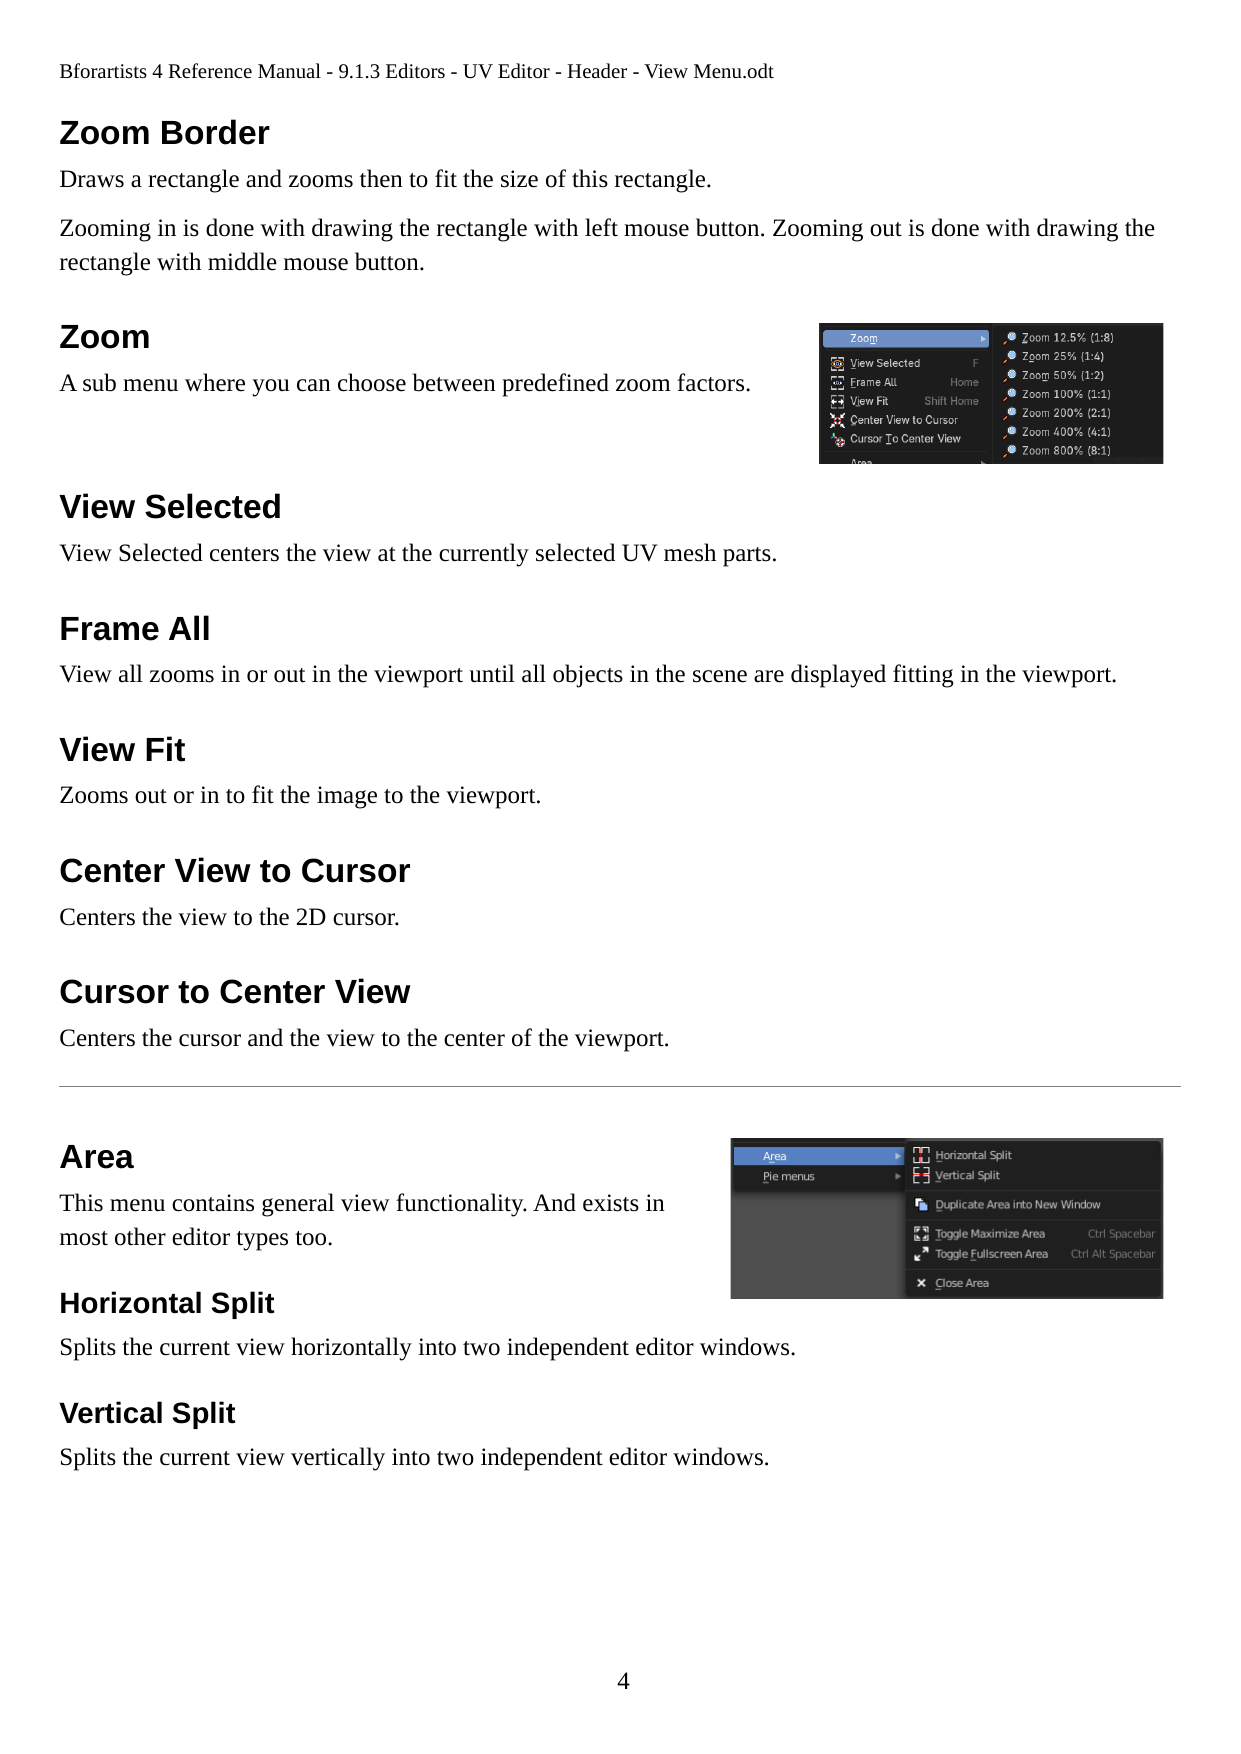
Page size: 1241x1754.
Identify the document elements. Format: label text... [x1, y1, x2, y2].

subtitle Vertical Split [59, 1396, 1181, 1429]
text This menu contains general view functionality. And exists in most other editor types too. [59, 1188, 730, 1251]
text Draws a rectangle and zooms then to fit the size of this rectangle. [59, 164, 1181, 192]
text A sub menu where you can choose between predefined zoom factors. [59, 368, 819, 397]
subtitle View Selected [59, 487, 1181, 526]
picture [730, 1138, 1164, 1299]
text Zooming in is done with drawing the rectangle with left mouse button. Zooming out is done with drawing the rectangle with middle mouse button. [59, 213, 1181, 276]
text Centers the view to the 2D cursor. [59, 902, 1181, 930]
subtitle View Fit [59, 729, 1181, 768]
subtitle Frame All [59, 608, 1181, 647]
text Centers the cursor and the view to the center of the viewport. [59, 1023, 1181, 1051]
subtitle Zoom [59, 317, 1181, 356]
subtitle Horizontal Split [59, 1286, 1181, 1320]
text Splits the current view horizontally into two independent editor windows. [59, 1332, 1181, 1361]
subtitle Area [59, 1137, 1181, 1175]
text Zooms out or in to fit the image to the viewport. [59, 781, 1181, 809]
picture [819, 323, 1164, 464]
subtitle Cursor to Center View [59, 971, 1181, 1010]
text View Selected centers the view at the currently selected UV mesh parts. [59, 538, 1181, 567]
text View all zooms in or out in the viewport until all objects in the scene are displayed fitting in the viewport. [59, 659, 1181, 688]
subtitle Zoom Border [59, 113, 1181, 151]
text Splits the current view vertically into two independent editor windows. [59, 1442, 1181, 1471]
subtitle Center View to Cursor [59, 850, 1181, 889]
